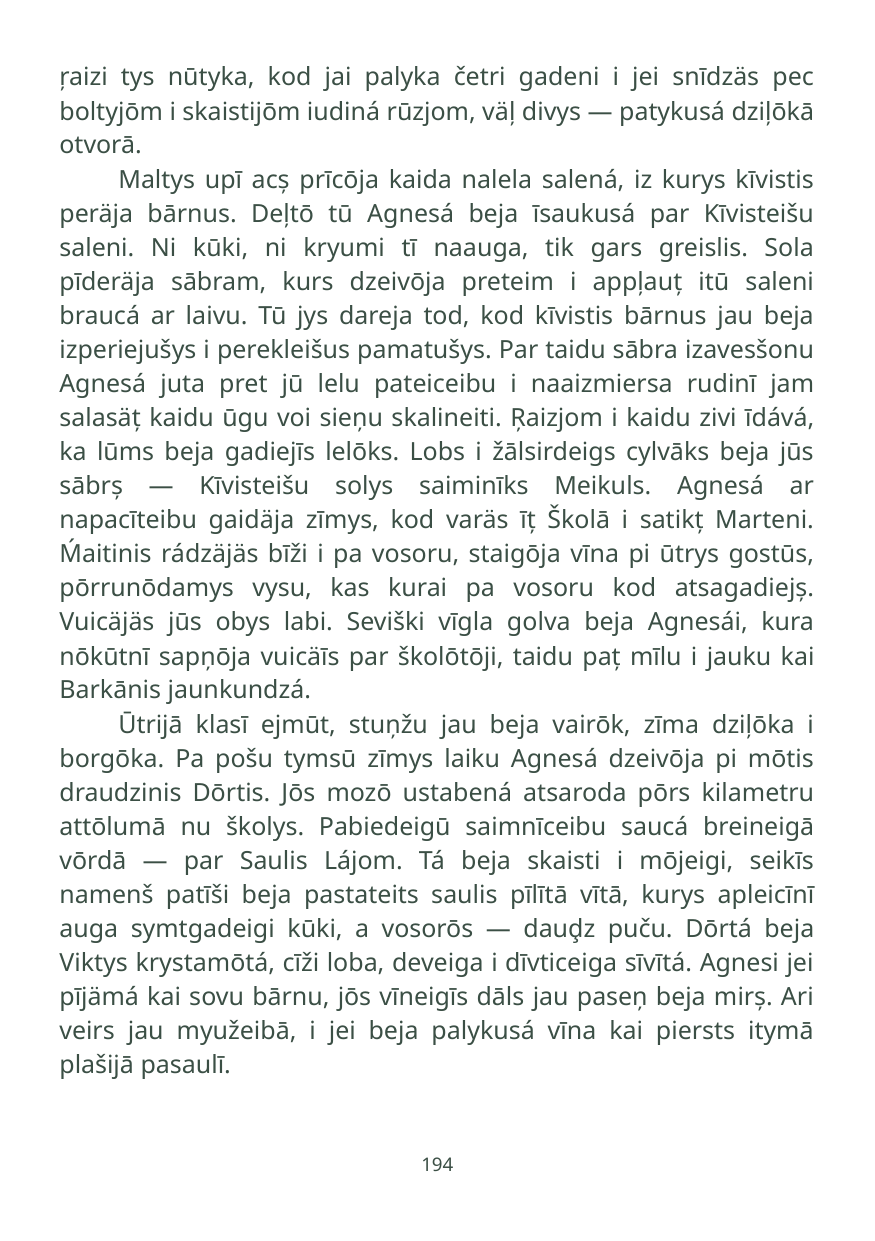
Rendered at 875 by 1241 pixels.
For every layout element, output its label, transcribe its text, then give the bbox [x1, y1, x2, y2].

text Ūtrijā klasī ejmūt, stuņžu jau beja vairōk, zīma dziļōka i borgōka. Pa pošu tymsū zīmys laiku Agnesá dzeivōja pi mōtis draudzinis Dōrtis. Jōs mozō ustabená atsaroda pōrs kilametru attōlumā nu školys. Pabiedeigū saimnīceibu saucá breineigā vōrdā — par Saulis Lájom. Tá beja skaisti i mōjeigi, seikīs namenš patīši beja pastateits saulis pīlītā vītā, kurys apleicīnī auga symtgadeigi kūki, a vosorōs — dauḑz puču. Dōrtá beja Viktys krystamōtá, cīži loba, deveiga i dīvticeiga sīvītá. Agnesi jei pījämá kai sovu bārnu, jōs vīneigīs dāls jau paseņ beja mirș. Ari veirs jau myužeibā, i jei beja palykusá vīna kai piersts itymā plašijā pasaulī. [59, 706, 815, 1081]
text Maltys upī acș prīcōja kaida nalela salená, iz kurys kīvistis peräja bārnus. Deļtō tū Agnesá beja īsaukusá par Kīvisteišu saleni. Ni kūki, ni kryumi tī naauga, tik gars greislis. Sola pīderäja sābram, kurs dzeivōja preteim i appļauț itū saleni braucá ar laivu. Tū jys dareja tod, kod kīvistis bārnus jau beja izperiejušys i perekleišus pamatušys. Par taidu sābra izavesšonu Agnesá juta pret jū lelu pateiceibu i naaizmiersa rudinī jam salasäț kaidu ūgu voi sieņu skalineiti. Ŗaizjom i kaidu zivi īdává, ka lūms beja gadiejīs lelōks. Lobs i žālsirdeigs cylvāks beja jūs sābrș — Kīvisteišu solys saiminīks Meikuls. Agnesá ar napacīteibu gaidäja zīmys, kod varäs īț Školā i satikț Marteni. Ḿaitinis rádzäjäs bīži i pa vosoru, staigōja vīna pi ūtrys gostūs, pōrrunōdamys vysu, kas kurai pa vosoru kod atsagadiejș. Vuicäjäs jūs obys labi. Seviški vīgla golva beja Agnesái, kura nōkūtnī sapņōja vuicäīs par školōtōji, taidu paț mīlu i jauku kai Barkānis jaunkundzá. [59, 161, 815, 706]
text ŗaizi tys nūtyka, kod jai palyka četri gadeni i jei snīdzäs pec boltyjōm i skaistijōm iudiná rūzjom, väļ divys — patykusá dziļōkā otvorā. [59, 59, 815, 161]
